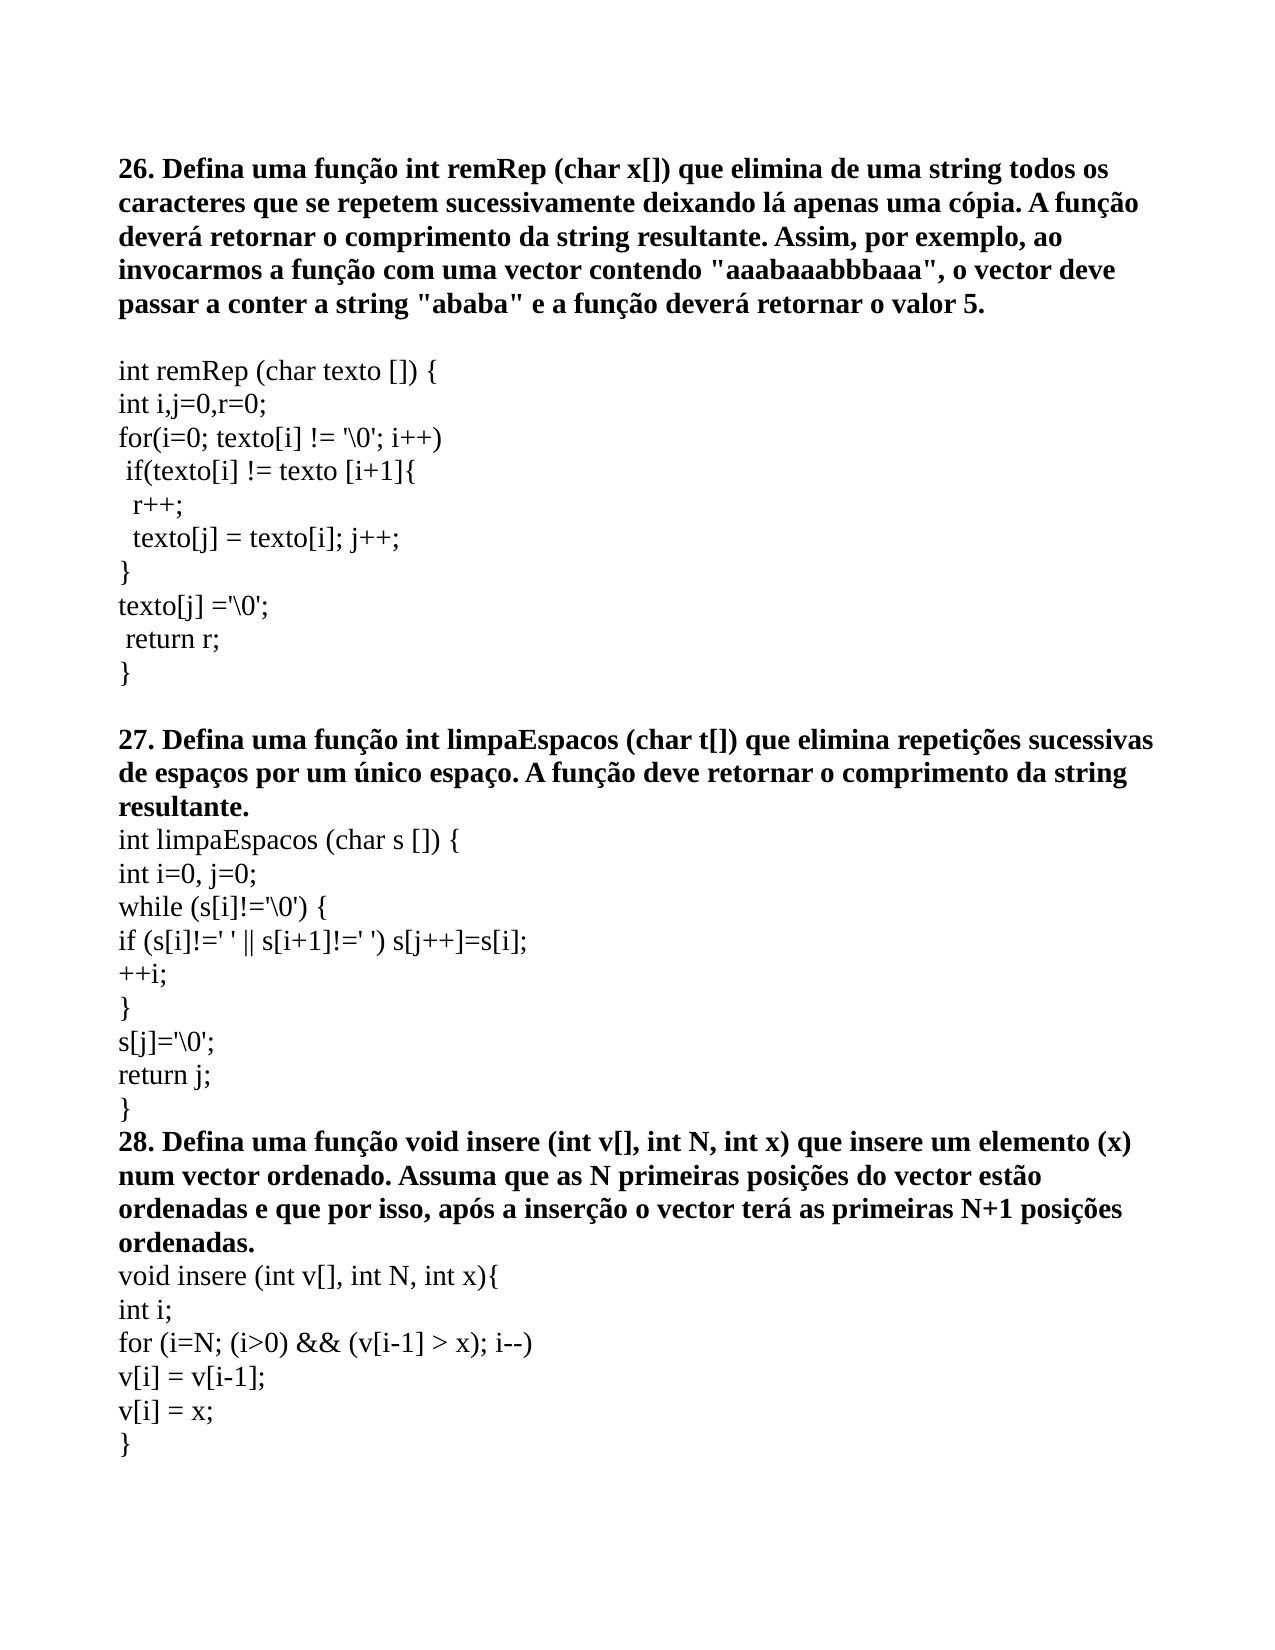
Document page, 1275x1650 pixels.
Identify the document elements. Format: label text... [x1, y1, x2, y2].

text 28. Defina uma função void insere (int v[], int N, int x) que insere um elemento (x) num vector ordenado. Assuma que as N primeiras posições do vector estão ordenadas e que por isso, após a inserção o vector terá as primeiras N+1 posições ordenadas. [118, 1124, 1157, 1258]
text v[i] = x; [118, 1393, 1157, 1426]
text for (i=N; (i>0) && (v[i-1] > x); i--) [118, 1326, 1157, 1359]
text r++; [118, 487, 1157, 521]
text } [118, 554, 1157, 588]
text int i; [118, 1292, 1157, 1326]
text int remRep (char texto []) { [118, 353, 1157, 386]
text return r; [118, 621, 1157, 655]
text void insere (int v[], int N, int x){ [118, 1258, 1157, 1292]
text s[j]='\0'; [118, 1024, 1157, 1057]
text 26. Defina uma função int remRep (char x[]) que elimina de uma string todos os caracteres que se repetem sucessivamente deixando lá apenas uma cópia. A função deverá retornar o comprimento da string resultante. Assim, por exemplo, ao invocarmos a função com uma vector contendo "aaabaaabbbaaa", o vector deve passar a conter a string "ababa" e a função deverá retornar o valor 5. [118, 152, 1157, 319]
text return j; [118, 1057, 1157, 1091]
text if (s[i]!=' ' || s[i+1]!=' ') s[j++]=s[i]; [118, 923, 1157, 957]
text while (s[i]!='\0') { [118, 889, 1157, 923]
text for(i=0; texto[i] != '\0'; i++) [118, 420, 1157, 453]
text texto[j] = texto[i]; j++; [118, 521, 1157, 554]
text } [118, 1426, 1157, 1460]
text v[i] = v[i-1]; [118, 1359, 1157, 1393]
text ++i; [118, 957, 1157, 990]
text int limpaEspacos (char s []) { [118, 822, 1157, 856]
text } [118, 655, 1157, 688]
text 27. Defina uma função int limpaEspacos (char t[]) que elimina repetições sucessivas de espaços por um único espaço. A função deve retornar o comprimento da string resultante. [118, 722, 1157, 822]
text int i,j=0,r=0; [118, 386, 1157, 420]
text } [118, 990, 1157, 1024]
text } [118, 1091, 1157, 1124]
text if(texto[i] != texto [i+1]{ [118, 453, 1157, 487]
text texto[j] ='\0'; [118, 588, 1157, 621]
text int i=0, j=0; [118, 856, 1157, 889]
